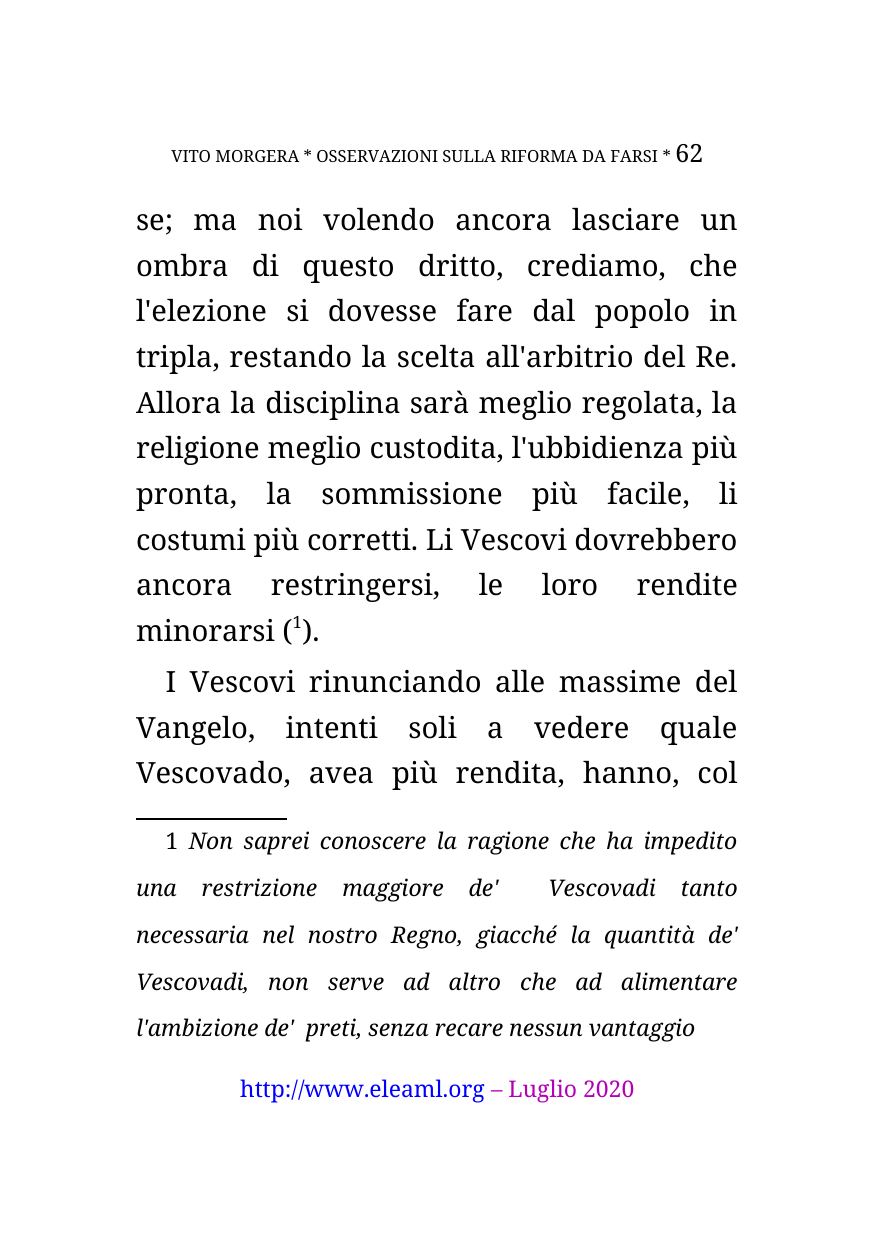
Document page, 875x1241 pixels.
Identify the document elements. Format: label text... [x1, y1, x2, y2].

text se; ma noi volendo ancora lasciare un ombra di questo dritto, crediamo, che l'elezione si dovesse fare dal popolo in tripla, restando la scelta all'arbitrio del Re. Allora la disciplina sarà meglio regolata, la religione meglio custodita, l'ubbidienza più pronta, la sommissione più facile, li costumi più corretti. Li Vescovi dovrebbero ancora restringersi, le loro rendite minorarsi (). [136, 199, 738, 650]
text I Vescovi rinunciando alle massime del Vangelo, intenti soli a vedere quale Vescovado, avea più rendita, hanno, col [136, 662, 738, 792]
text Non saprei conoscere la ragione che ha impedito una restrizione maggiore de' Vescovadi tanto necessaria nel nostro Regno, giacché la quantità de' Vescovadi, non serve ad altro che ad alimentare l'ambizione de' preti, senza recare nessun vantaggio [136, 825, 738, 1044]
